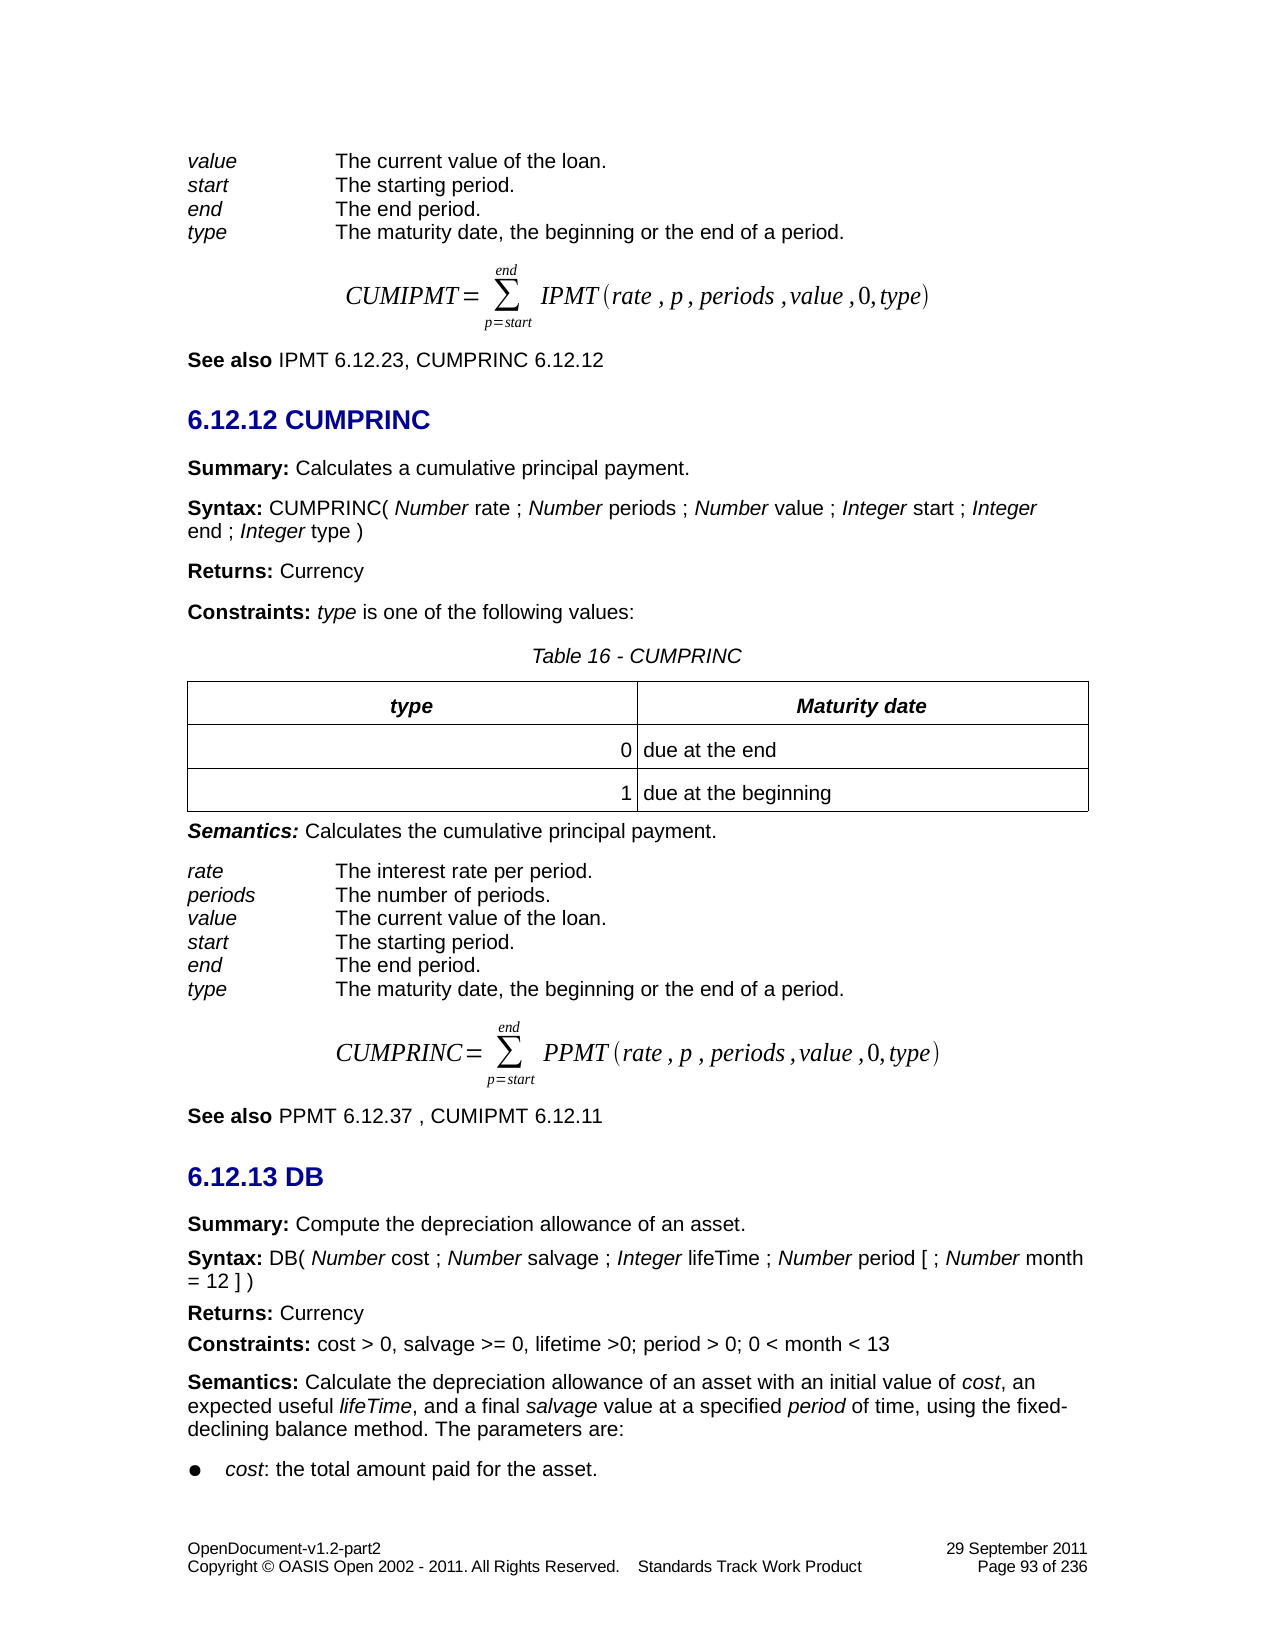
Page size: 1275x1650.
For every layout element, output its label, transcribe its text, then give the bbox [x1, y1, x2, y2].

text Syntax: CUMPRINC( Number rate ; Number periods ; Number value ; Integer start ; Integer end ; Integer type ) [187, 496, 1088, 543]
text Syntax: DB( Number cost ; Number salvage ; Integer lifeTime ; Number period [ ; Number month = 12 ] ) [187, 1246, 1088, 1293]
text Table 16 - CUMPRINC [187, 644, 1088, 668]
table_cell 1 [188, 769, 637, 811]
table_cell due at the end [638, 725, 1088, 767]
text value The current value of the loan. start The starting period. end The end period. type The maturity date, the beginning or the end of a period. [187, 150, 1088, 244]
table_header type [188, 682, 637, 724]
subtitle CUMPRINC [187, 405, 1088, 435]
text Summary: Compute the depreciation allowance of an asset. [187, 1213, 1088, 1236]
table_cell 0 [188, 725, 637, 767]
subtitle DB [187, 1162, 1088, 1192]
text Summary: Calculates a cumulative principal payment. [187, 456, 1088, 479]
text Constraints: type is one of the following values: [187, 600, 1088, 624]
text See also PPMT 6.12.37 , CUMIPMT 6.12.11 [187, 1105, 1088, 1128]
list cost: the total amount paid for the asset. [187, 1458, 1088, 1481]
text rate The interest rate per period. periods The number of periods. value The current value of the loan. start The starting period. end The end period. type The maturity date, the beginning or the end of a period. [187, 859, 1088, 1001]
text Constraints: cost > 0, salvage >= 0, lifetime >0; period > 0; 0 < month < 13 [187, 1332, 1088, 1356]
table_header Maturity date [638, 682, 1088, 724]
table_cell due at the beginning [638, 769, 1088, 811]
text Returns: Currency [187, 1301, 1088, 1324]
text Semantics: Calculates the cumulative principal payment. [187, 819, 1088, 843]
text Returns: Currency [187, 560, 1088, 583]
text See also IPMT 6.12.23, CUMPRINC 6.12.12 [187, 348, 1088, 372]
text Semantics: Calculate the depreciation allowance of an asset with an initial value of cost, an expected useful lifeTime, and a final salvage value at a specified period of time, using the fixed-declining balance method. The parameters are: [187, 1371, 1088, 1441]
